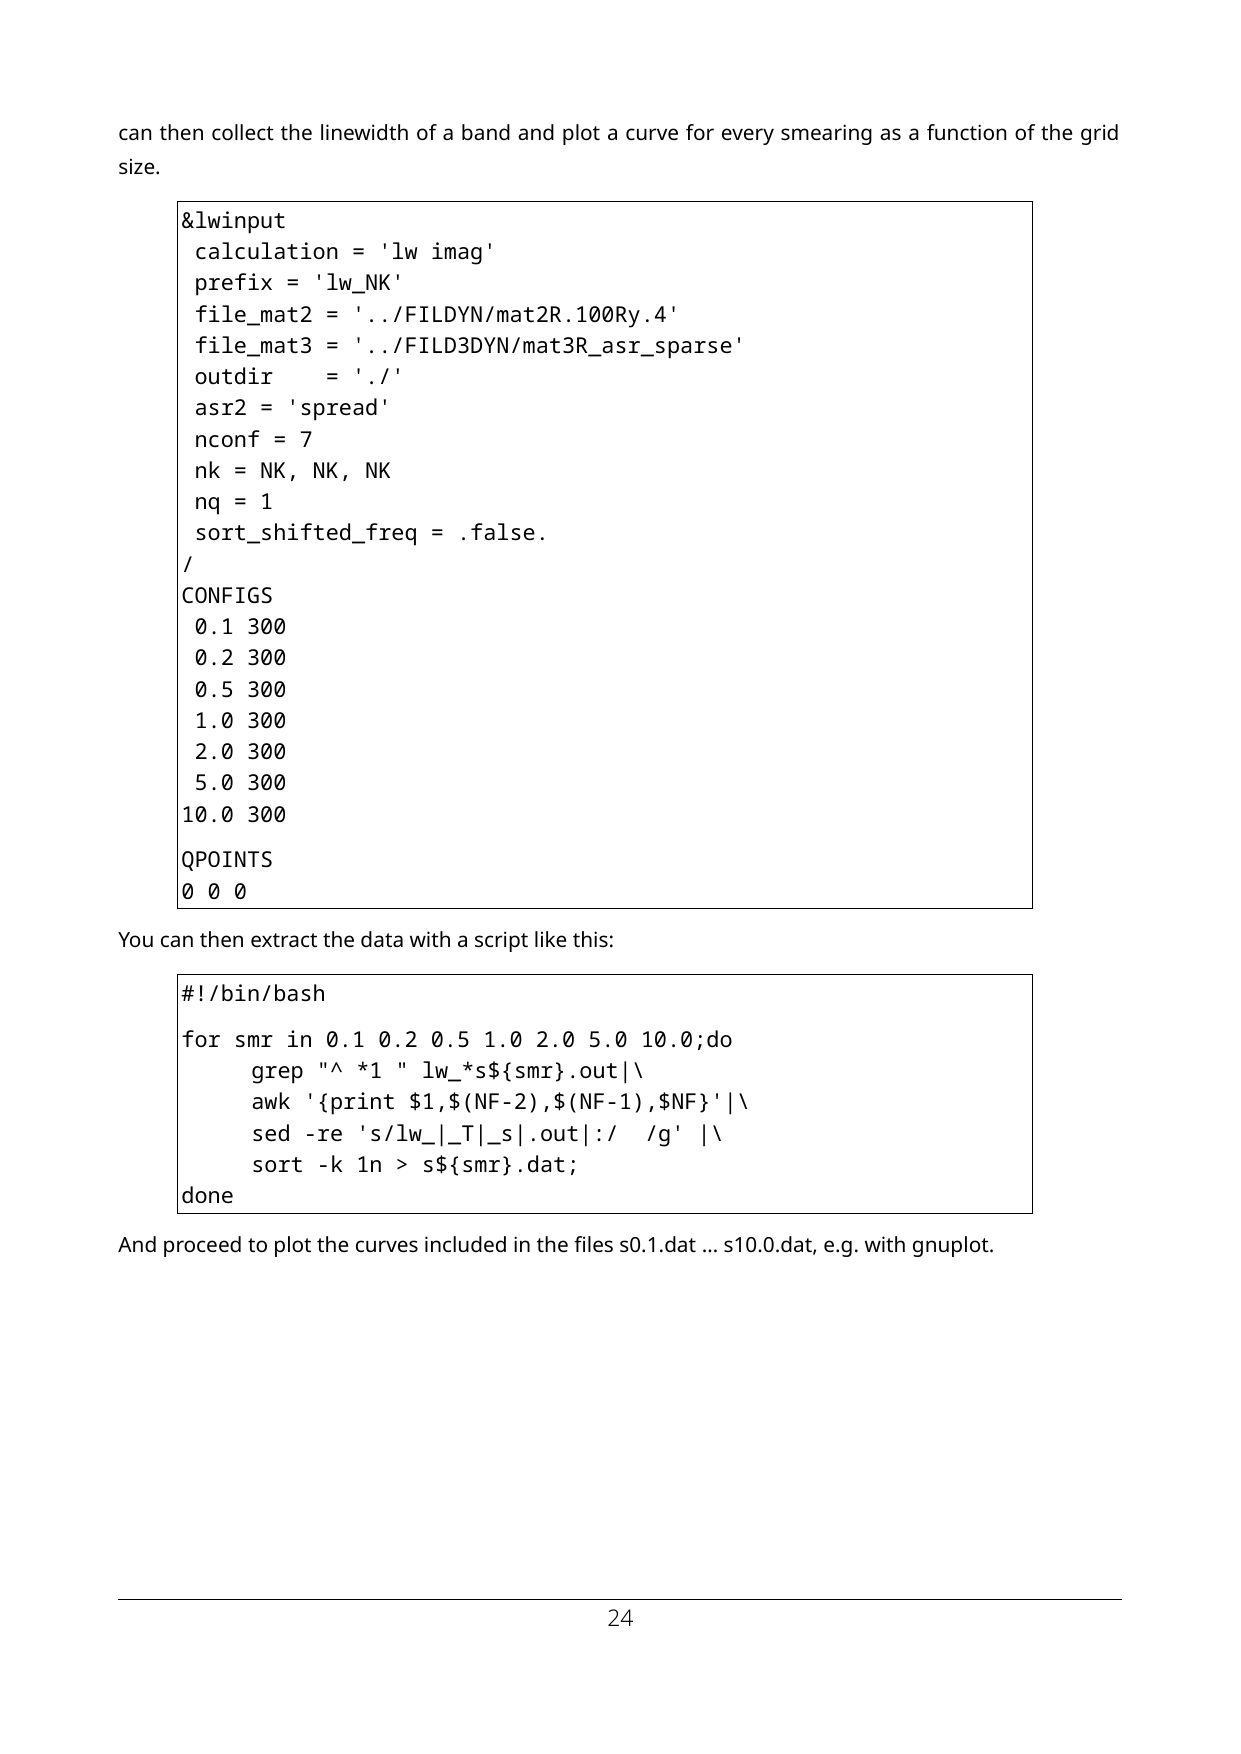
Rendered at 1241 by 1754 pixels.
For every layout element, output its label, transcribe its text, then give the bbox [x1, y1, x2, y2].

text You can then extract the data with a script like this: [118, 925, 1122, 954]
text QPOINTS 0 0 0 [178, 840, 1032, 908]
text can then collect the linewidth of a band and plot a curve for every smearing as a function of the grid size. [118, 118, 1122, 181]
text for smr in 0.1 0.2 0.5 1.0 2.0 5.0 10.0;do grep "^ *1 " lw_*s${smr}.out|\ awk '{print $1,$(NF-2),$(NF-1),$NF}'|\ sed -re 's/lw_|_T|_s|.out|:/ /g' |\ sort -k 1n > s${smr}.dat; done [178, 1020, 1032, 1213]
text &lwinput calculation = 'lw imag' prefix = 'lw_NK' file_mat2 = '../FILDYN/mat2R.100Ry.4' file_mat3 = '../FILD3DYN/mat3R_asr_sparse' outdir = './' asr2 = 'spread' nconf = 7 nk = NK, NK, NK nq = 1 sort_shifted_freq = .false. / CONFIGS 0.1 300 0.2 300 0.5 300 1.0 300 2.0 300 5.0 300 10.0 300 [178, 202, 1032, 828]
text #!/bin/bash [178, 975, 1032, 1008]
text And proceed to plot the curves included in the files s0.1.dat … s10.0.dat, e.g. with gnuplot. [118, 1230, 1122, 1258]
